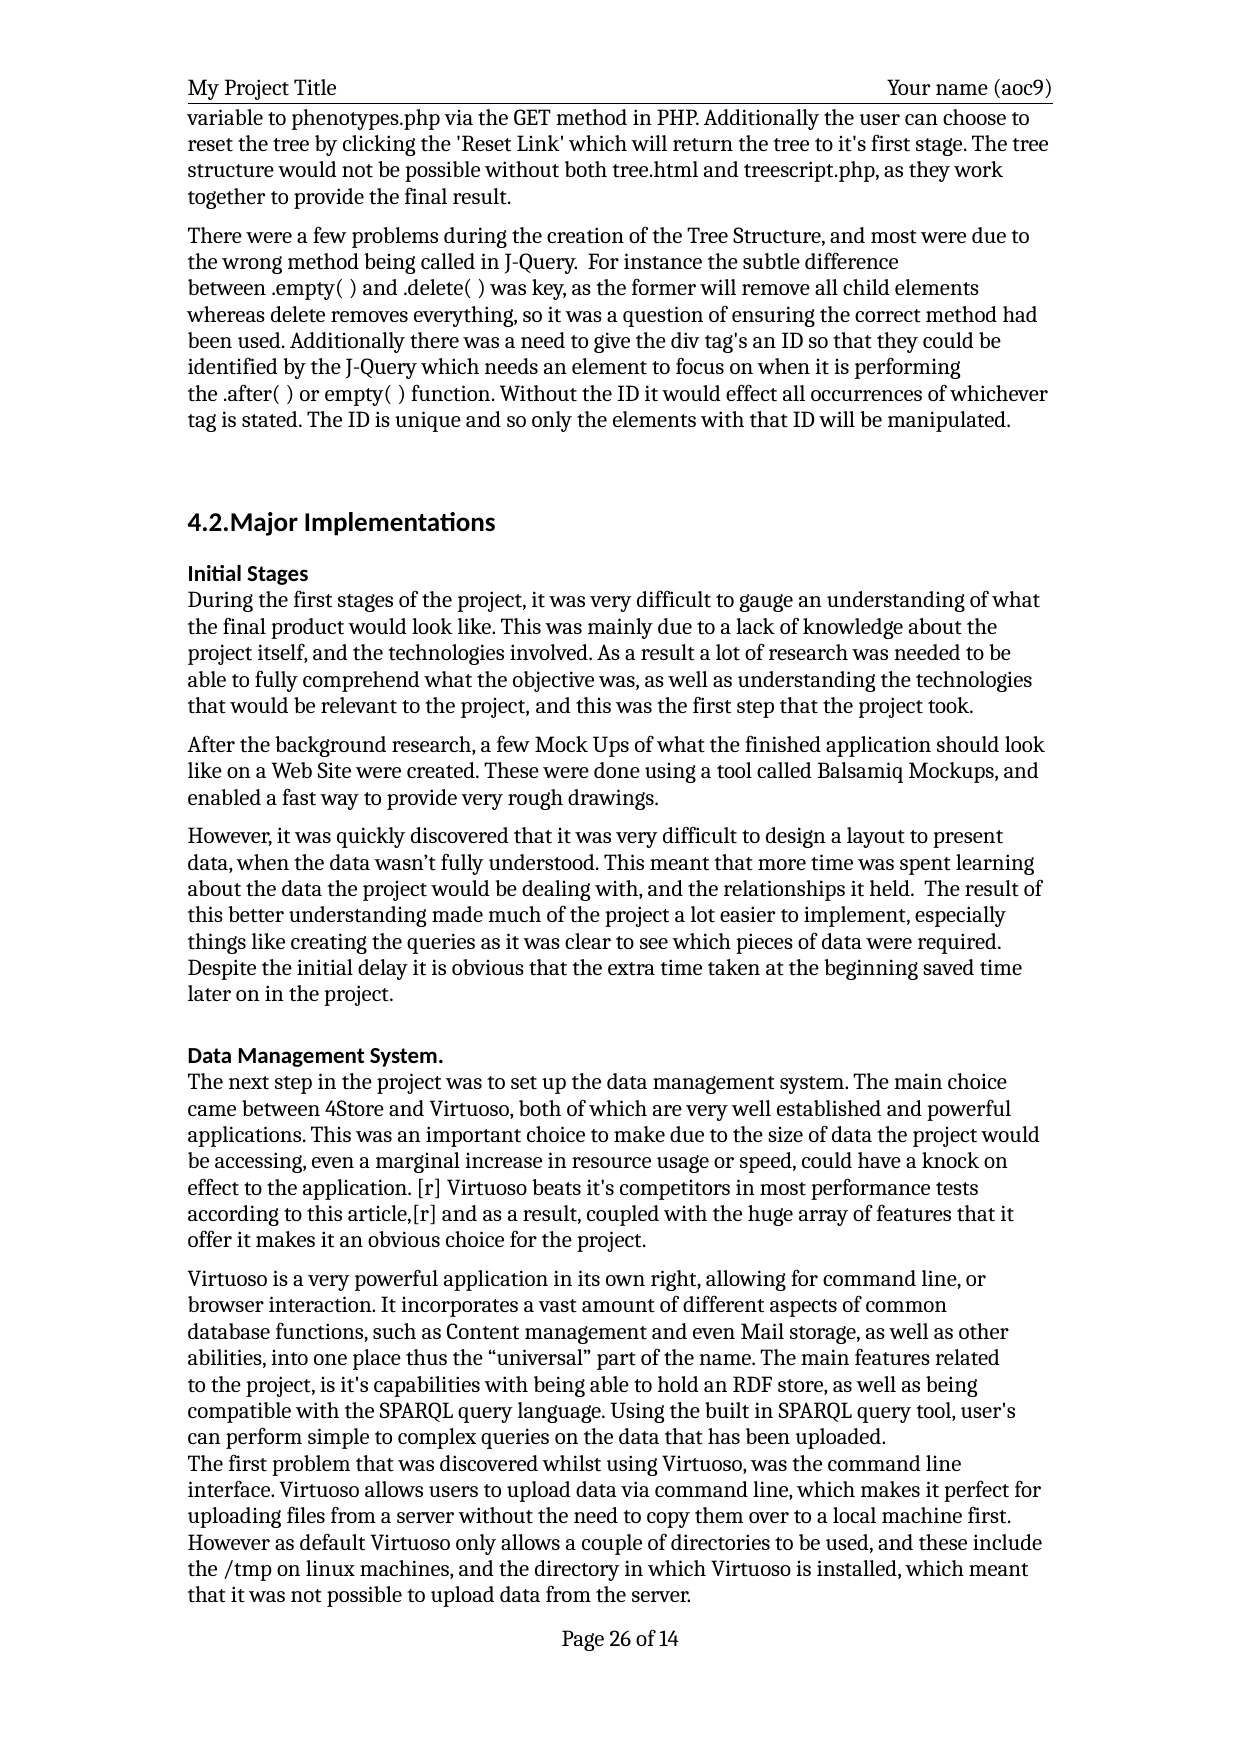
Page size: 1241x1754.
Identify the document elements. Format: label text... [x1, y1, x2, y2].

text The first problem that was discovered whilst using Virtuoso, was the command line interface. Virtuoso allows users to upload data via command line, which makes it perfect for uploading files from a server without the need to copy them over to a local machine first. However as default Virtuoso only allows a couple of directories to be used, and these include the /tmp on linux machines, and the directory in which Virtuoso is installed, which meant that it was not possible to upload data from the server. [187, 1450, 1053, 1608]
text There were a few problems during the creation of the Tree Structure, and most were due to the wrong method being called in J-Query. For instance the subtle difference between .empty( ) and .delete( ) was key, as the former will remove all child elements whereas delete removes everything, so it was a question of ensuring the correct method had been used. Additionally there was a need to give the div tag's an ID so that they could be identified by the J-Query which needs an element to focus on when it is performing the .after( ) or empty( ) function. Without the ID it would effect all occurrences of whichever tag is stated. The ID is unique and so only the elements with that ID will be manipulated. [187, 222, 1053, 433]
text to the project, is it's capabilities with being able to hold an RDF store, as well as being [187, 1371, 1053, 1398]
text abilities, into one place thus the “universal” part of the name. The main features related [187, 1345, 1053, 1371]
text The next step in the project was to set up the data management system. The main choice came between 4Store and Virtuoso, both of which are very well established and powerful applications. This was an important choice to make due to the size of data the project would be accessing, even a marginal increase in resource usage or speed, could have a knock on effect to the application. [r] Virtuoso beats it's competitors in most performance tests according to this article,[r] and as a result, coupled with the huge array of features that it offer it makes it an obvious choice for the project. [187, 1069, 1053, 1253]
text browser interaction. It incorporates a vast amount of different aspects of common [187, 1292, 1053, 1319]
subtitle Initial Stages [187, 559, 1053, 587]
text database functions, such as Content management and even Mail storage, as well as other [187, 1319, 1053, 1345]
text variable to phenotypes.php via the GET method in PHP. Additionally the user can choose to reset the tree by clicking the 'Reset Link' which will return the tree to it's first stage. The tree structure would not be possible without both tree.html and treescript.php, as they work together to provide the final result. [187, 104, 1053, 210]
text compatible with the SPARQL query language. Using the built in SPARQL query tool, user's can perform simple to complex queries on the data that has been uploaded. [187, 1398, 1053, 1450]
text However, it was quickly discovered that it was very difficult to design a layout to present data, when the data wasn’t fully understood. This meant that more time was spent learning about the data the project would be dealing with, and the relationships it held. The result of this better understanding made much of the project a lot easier to implement, especially things like creating the queries as it was clear to see which pieces of data were required. Despite the initial delay it is obvious that the extra time taken at the beginning saved time later on in the project. [187, 823, 1053, 1008]
text Virtuoso is a very powerful application in its own right, allowing for command line, or [187, 1266, 1053, 1292]
subtitle Data Management System. [187, 1041, 1053, 1069]
subtitle Major Implementations [187, 505, 1053, 538]
text During the first stages of the project, it was very difficult to gauge an understanding of what the final product would look like. This was mainly due to a lack of knowledge about the project itself, and the technologies involved. As a result a lot of research was needed to be able to fully comprehend what the objective was, as well as understanding the technologies that would be relevant to the project, and this was the first step that the project took. [187, 587, 1053, 719]
text After the background research, a few Mock Ups of what the finished application should look like on a Web Site were created. These were done using a tool called Balsamiq Mockups, and enabled a fast way to provide very rough drawings. [187, 732, 1053, 811]
